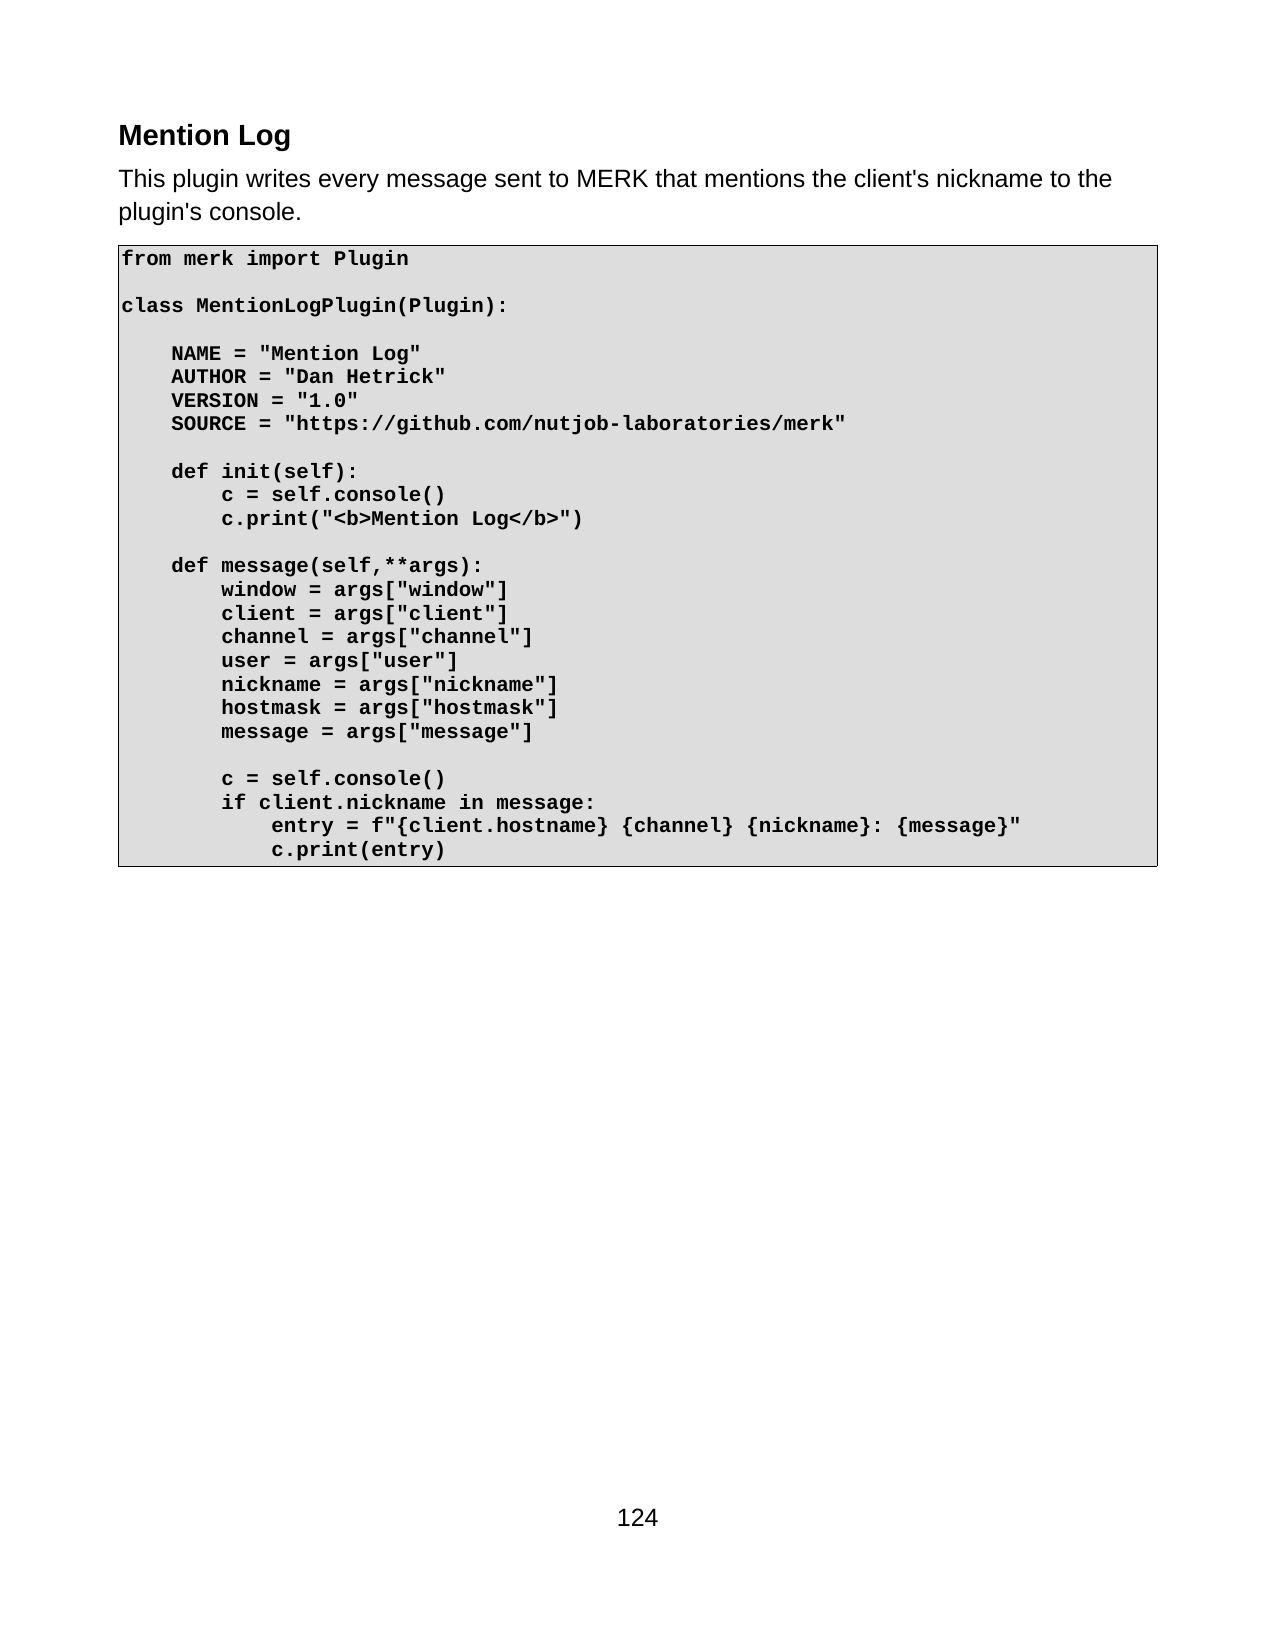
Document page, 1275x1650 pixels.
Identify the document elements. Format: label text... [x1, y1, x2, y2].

table_header from merk import Plugin class MentionLogPlugin(Plugin): NAME = "Mention Log" AUTHOR = "Dan Hetrick" VERSION = "1.0" SOURCE = "https://github.com/nutjob-laboratories/merk" def init(self): c = self.console() c.print("<b>Mention Log</b>") def message(self,**args): window = args["window"] client = args["client"] channel = args["channel"] user = args["user"] nickname = args["nickname"] hostmask = args["hostmask"] message = args["message"] c = self.console() if client.nickname in message: entry = f"{client.hostname} {channel} {nickname}: {message}" c.print(entry) [119, 246, 1157, 866]
text This plugin writes every message sent to MERK that mentions the client's nickname to the plugin's console. [118, 164, 1157, 226]
subtitle Mention Log [118, 118, 1157, 152]
